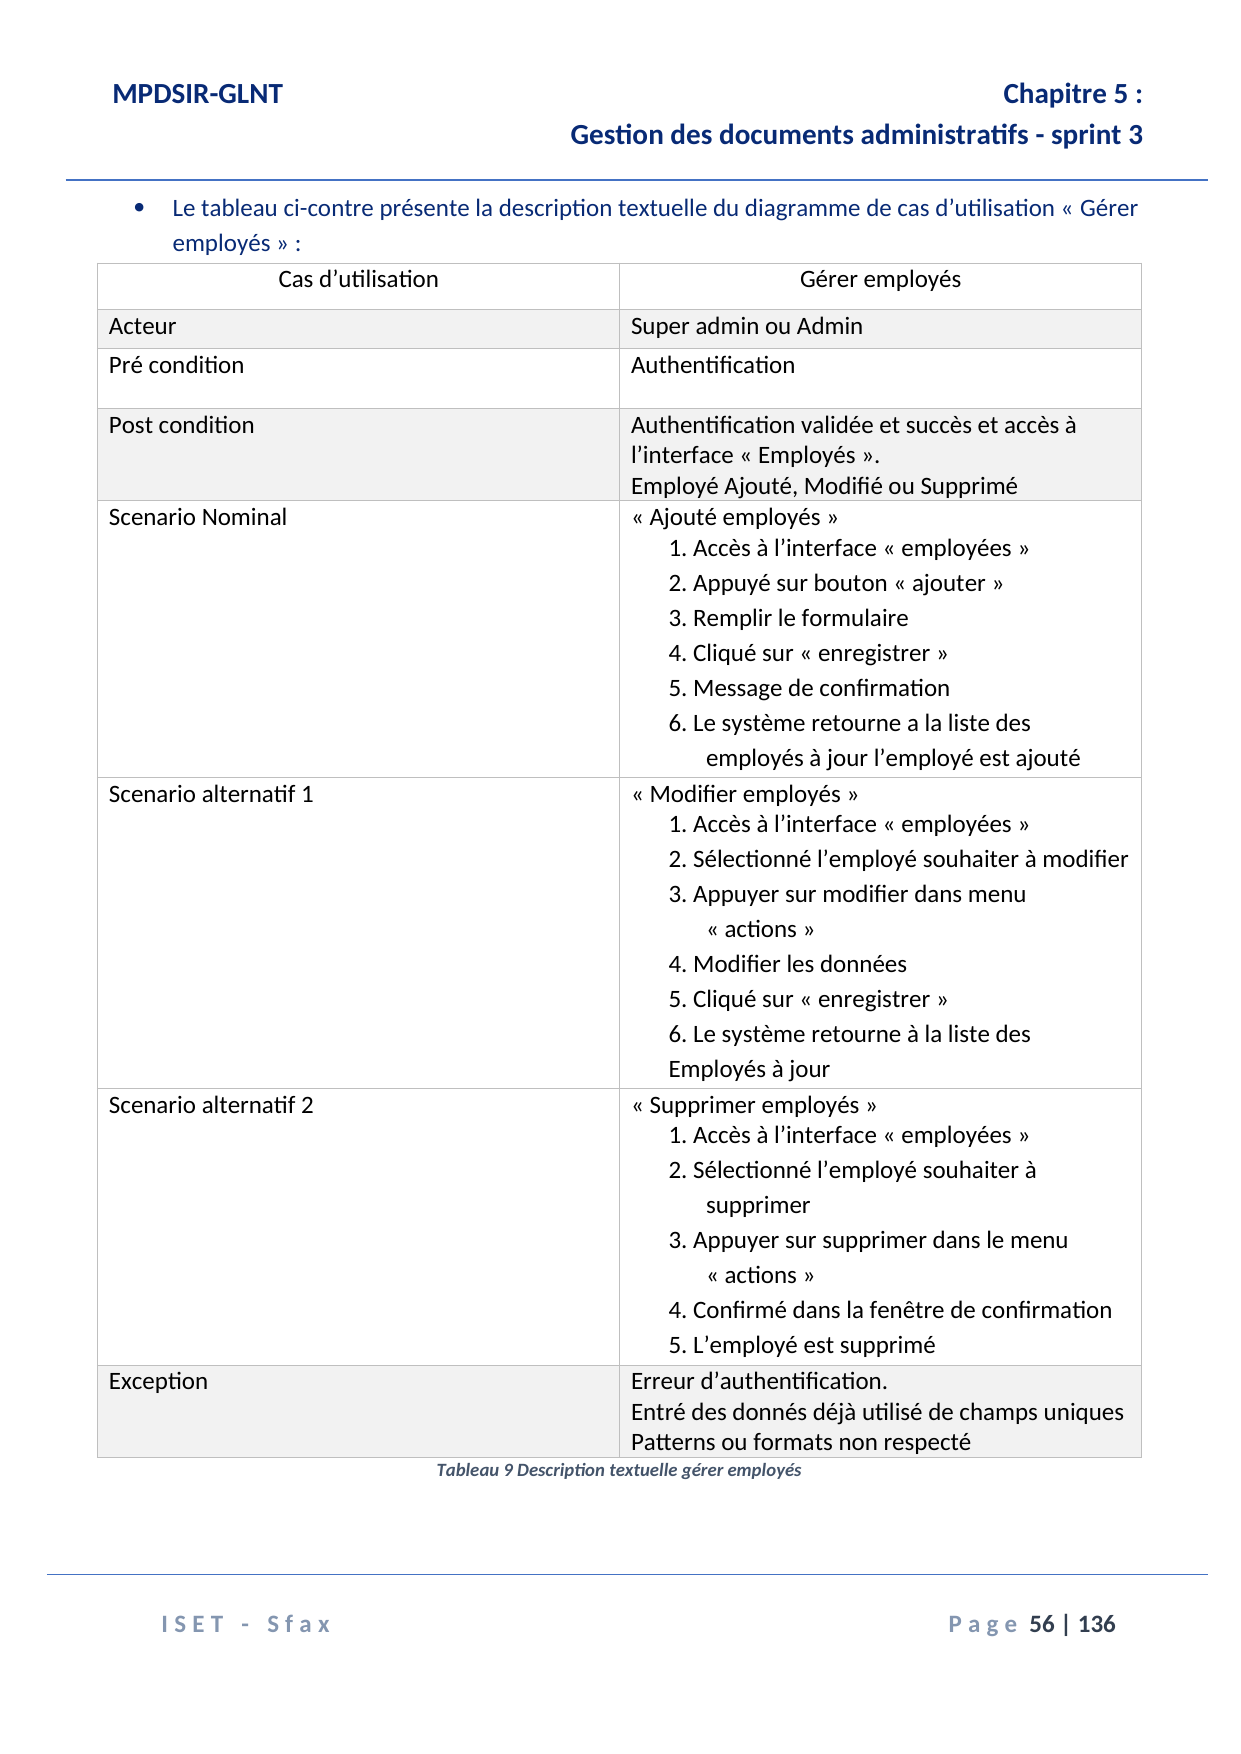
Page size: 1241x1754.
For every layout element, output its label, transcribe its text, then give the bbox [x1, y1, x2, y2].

table_cell Pré condition [98, 349, 619, 408]
table_cell Authentification [620, 349, 1141, 408]
table_cell Scenario alternatif 1 [98, 778, 619, 1088]
table_cell « Modifier employés » 1. Accès à l’interface « employées » 2. Sélectionné l’employé souhaiter à modifier 3. Appuyer sur modifier dans menu « actions » 4. Modifier les données 5. Cliqué sur « enregistrer » 6. Le système retourne à la liste des Employés à jour [620, 778, 1141, 1088]
table_cell Erreur d’authentification. Entré des donnés déjà utilisé de champs uniques Patterns ou formats non respecté [620, 1366, 1141, 1457]
table_cell Exception [98, 1366, 619, 1457]
table_cell Post condition [98, 409, 619, 500]
table_cell « Ajouté employés » 1. Accès à l’interface « employées » 2. Appuyé sur bouton « ajouter » 3. Remplir le formulaire 4. Cliqué sur « enregistrer » 5. Message de confirmation 6. Le système retourne a la liste des employés à jour l’employé est ajouté [620, 501, 1141, 777]
table_cell « Supprimer employés » 1. Accès à l’interface « employées » 2. Sélectionné l’employé souhaiter à supprimer 3. Appuyer sur supprimer dans le menu « actions » 4. Confirmé dans la fenêtre de confirmation 5. L’employé est supprimé [620, 1089, 1141, 1364]
table_cell Super admin ou Admin [620, 310, 1141, 348]
table_header Gérer employés [620, 264, 1141, 309]
list Le tableau ci-contre présente la description textuelle du diagramme de cas d’utilisation « Gérer employés » : [135, 192, 1143, 258]
table_cell Scenario Nominal [98, 501, 619, 777]
table_header Cas d’utilisation [98, 264, 619, 309]
table_cell Authentification validée et succès et accès à l’interface « Employés ». Employé Ajouté, Modifié ou Supprimé [620, 409, 1141, 500]
text Tableau 9 Description textuelle gérer employés [97, 1458, 1143, 1481]
table_cell Scenario alternatif 2 [98, 1089, 619, 1364]
table_cell Acteur [98, 310, 619, 348]
